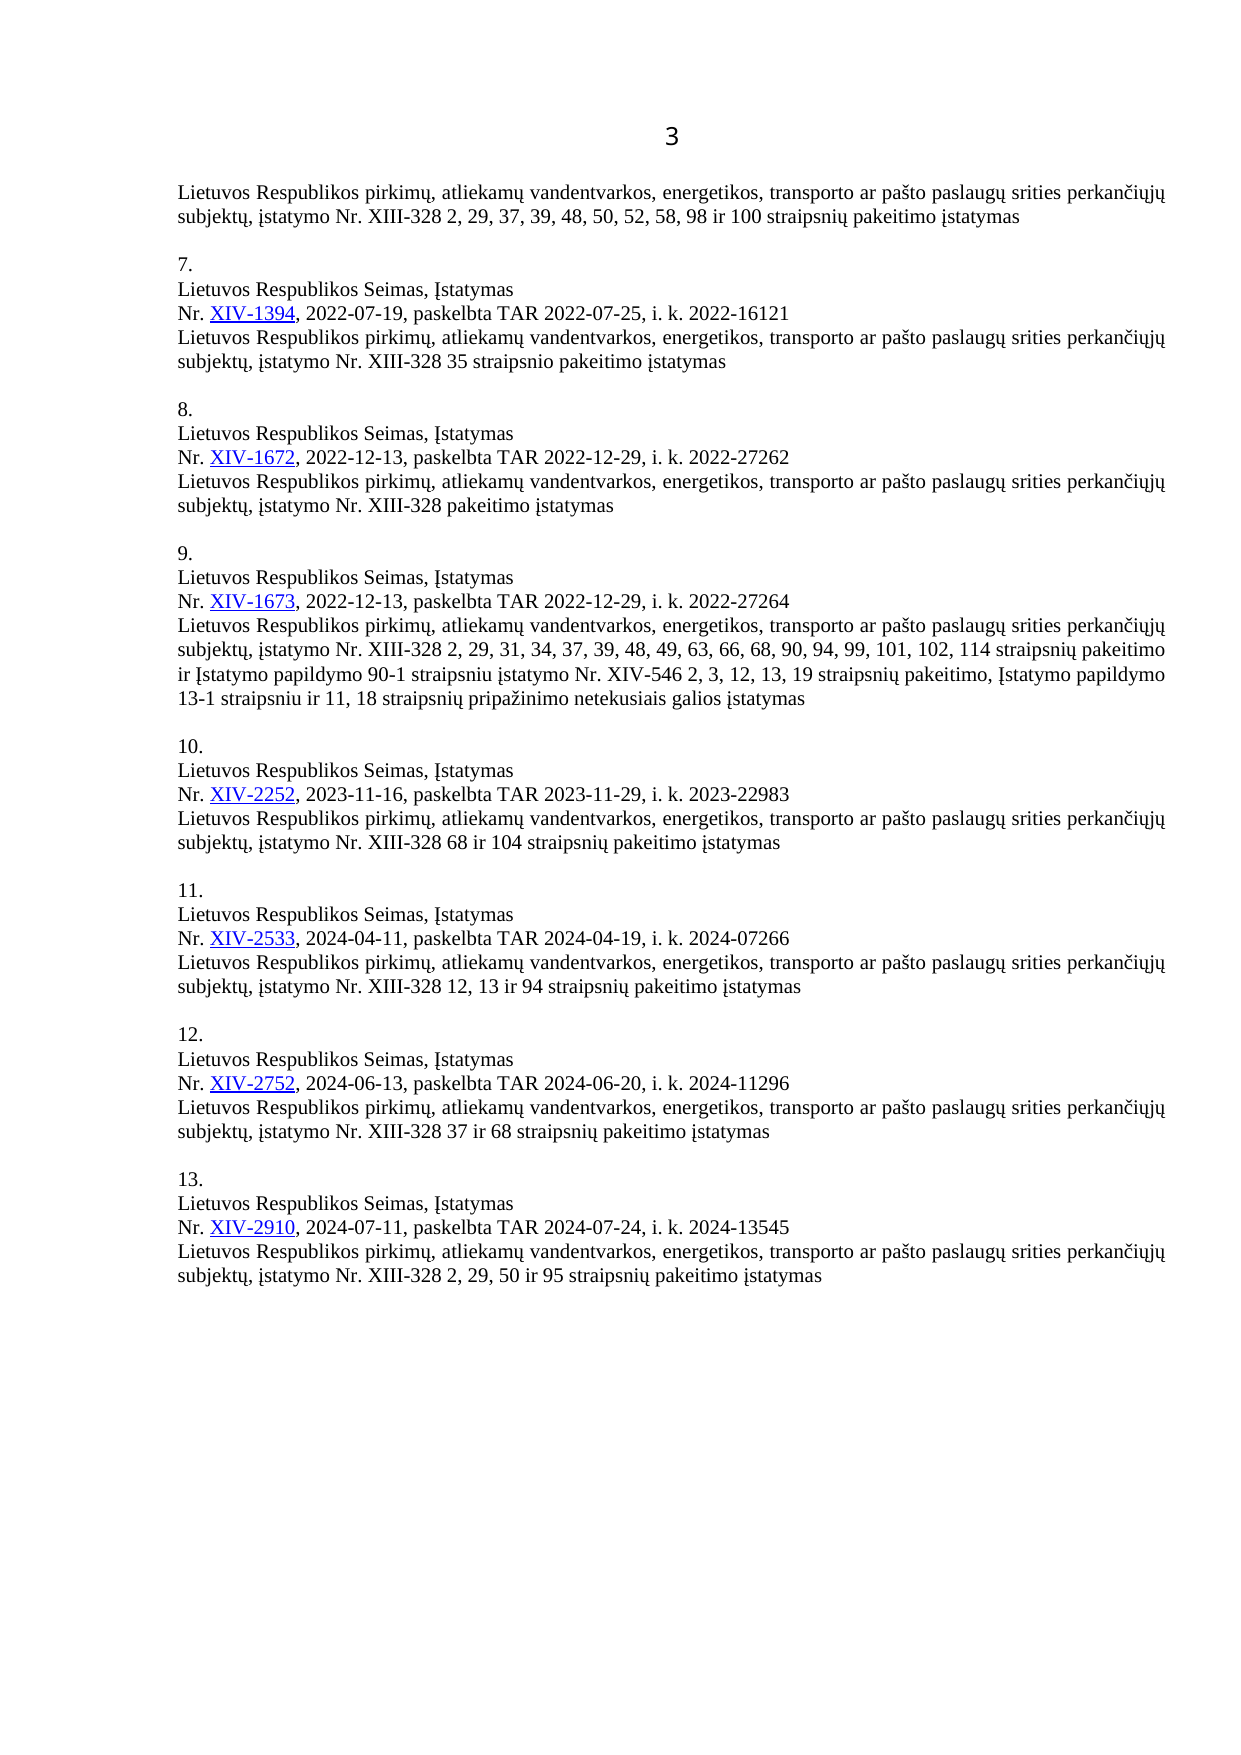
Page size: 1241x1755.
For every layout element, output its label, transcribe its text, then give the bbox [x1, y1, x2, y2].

text Lietuvos Respublikos pirkimų, atliekamų vandentvarkos, energetikos, transporto ar pašto paslaugų srities perkančiųjų subjektų, įstatymo Nr. XIII-328 pakeitimo įstatymas [177, 469, 1166, 517]
text Lietuvos Respublikos pirkimų, atliekamų vandentvarkos, energetikos, transporto ar pašto paslaugų srities perkančiųjų subjektų, įstatymo Nr. XIII-328 68 ir 104 straipsnių pakeitimo įstatymas [177, 806, 1166, 854]
text Lietuvos Respublikos Seimas, Įstatymas [177, 758, 1166, 782]
text Lietuvos Respublikos Seimas, Įstatymas [177, 276, 1166, 301]
text Lietuvos Respublikos Seimas, Įstatymas [177, 421, 1166, 445]
text 7. [177, 252, 1166, 276]
text Lietuvos Respublikos Seimas, Įstatymas [177, 902, 1166, 926]
text 13. [177, 1167, 1166, 1191]
text Lietuvos Respublikos pirkimų, atliekamų vandentvarkos, energetikos, transporto ar pašto paslaugų srities perkančiųjų subjektų, įstatymo Nr. XIII-328 12, 13 ir 94 straipsnių pakeitimo įstatymas [177, 950, 1166, 998]
text Lietuvos Respublikos Seimas, Įstatymas [177, 565, 1166, 589]
text Lietuvos Respublikos pirkimų, atliekamų vandentvarkos, energetikos, transporto ar pašto paslaugų srities perkančiųjų subjektų, įstatymo Nr. XIII-328 37 ir 68 straipsnių pakeitimo įstatymas [177, 1094, 1166, 1143]
text Nr. XIV-1672, 2022-12-13, paskelbta TAR 2022-12-29, i. k. 2022-27262 [177, 445, 1166, 469]
text Nr. XIV-2910, 2024-07-11, paskelbta TAR 2024-07-24, i. k. 2024-13545 [177, 1215, 1166, 1239]
text Lietuvos Respublikos pirkimų, atliekamų vandentvarkos, energetikos, transporto ar pašto paslaugų srities perkančiųjų subjektų, įstatymo Nr. XIII-328 2, 29, 37, 39, 48, 50, 52, 58, 98 ir 100 straipsnių pakeitimo įstatymas [177, 180, 1166, 228]
text 10. [177, 734, 1166, 758]
text Lietuvos Respublikos pirkimų, atliekamų vandentvarkos, energetikos, transporto ar pašto paslaugų srities perkančiųjų subjektų, įstatymo Nr. XIII-328 2, 29, 31, 34, 37, 39, 48, 49, 63, 66, 68, 90, 94, 99, 101, 102, 114 straipsnių pakeitimo ir Įstatymo papildymo 90-1 straipsniu įstatymo Nr. XIV-546 2, 3, 12, 13, 19 straipsnių pakeitimo, Įstatymo papildymo 13-1 straipsniu ir 11, 18 straipsnių pripažinimo netekusiais galios įstatymas [177, 613, 1166, 709]
text Nr. XIV-1394, 2022-07-19, paskelbta TAR 2022-07-25, i. k. 2022-16121 [177, 301, 1166, 324]
text 11. [177, 878, 1166, 902]
text Nr. XIV-2252, 2023-11-16, paskelbta TAR 2023-11-29, i. k. 2023-22983 [177, 782, 1166, 806]
text 12. [177, 1022, 1166, 1046]
text Nr. XIV-2752, 2024-06-13, paskelbta TAR 2024-06-20, i. k. 2024-11296 [177, 1071, 1166, 1094]
text Lietuvos Respublikos Seimas, Įstatymas [177, 1191, 1166, 1215]
text 9. [177, 541, 1166, 565]
text Nr. XIV-2533, 2024-04-11, paskelbta TAR 2024-04-19, i. k. 2024-07266 [177, 926, 1166, 950]
text Lietuvos Respublikos Seimas, Įstatymas [177, 1046, 1166, 1071]
text Lietuvos Respublikos pirkimų, atliekamų vandentvarkos, energetikos, transporto ar pašto paslaugų srities perkančiųjų subjektų, įstatymo Nr. XIII-328 2, 29, 50 ir 95 straipsnių pakeitimo įstatymas [177, 1239, 1166, 1287]
text 8. [177, 397, 1166, 421]
text Nr. XIV-1673, 2022-12-13, paskelbta TAR 2022-12-29, i. k. 2022-27264 [177, 589, 1166, 613]
text Lietuvos Respublikos pirkimų, atliekamų vandentvarkos, energetikos, transporto ar pašto paslaugų srities perkančiųjų subjektų, įstatymo Nr. XIII-328 35 straipsnio pakeitimo įstatymas [177, 324, 1166, 373]
